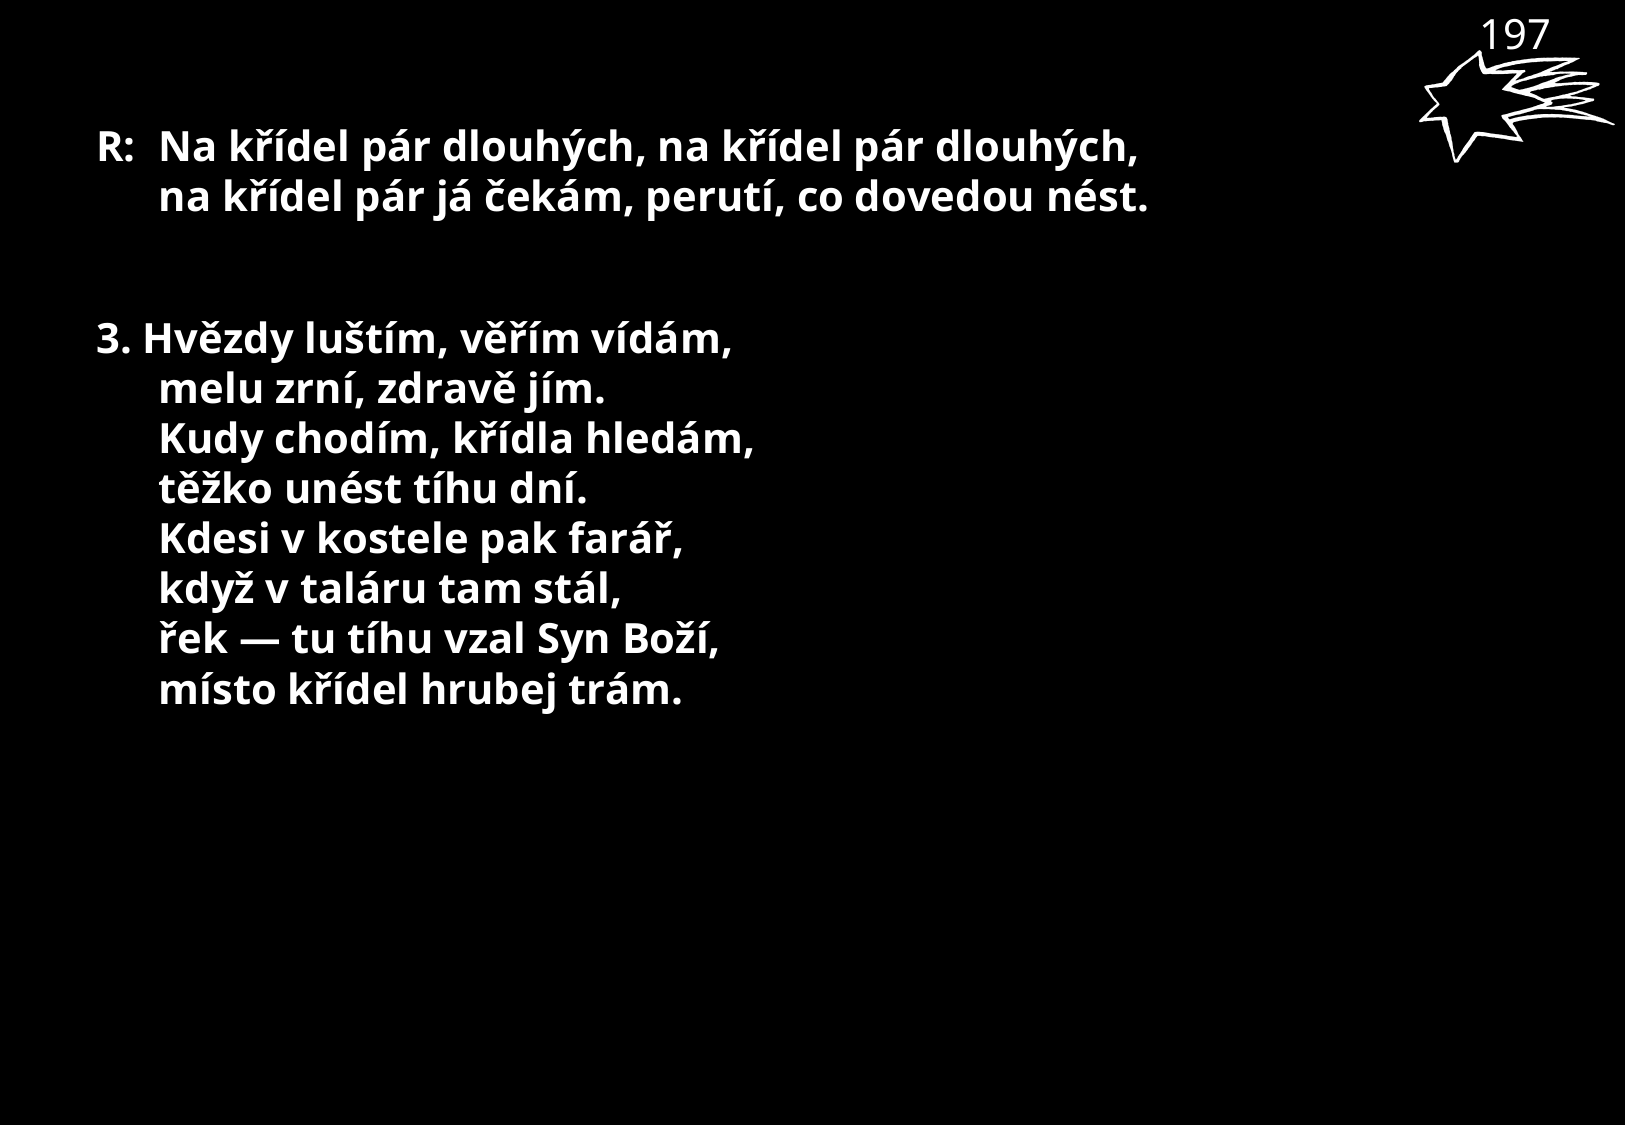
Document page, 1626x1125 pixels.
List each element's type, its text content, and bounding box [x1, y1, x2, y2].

list R: Na křídel pár dlouhých, na křídel pár dlouhých, na křídel pár já čekám, perutí, co dovedou nést. 3. Hvězdy luštím, věřím vídám, melu zrní, zdravě jím. Kudy chodím, křídla hledám, těžko unést tíhu dní. Kdesi v kostele pak farář, když v taláru tam stál, řek — tu tíhu vzal Syn Boží, místo křídel hrubej trám. [81, 112, 1544, 1101]
text_box 197 [1405, 0, 1626, 66]
